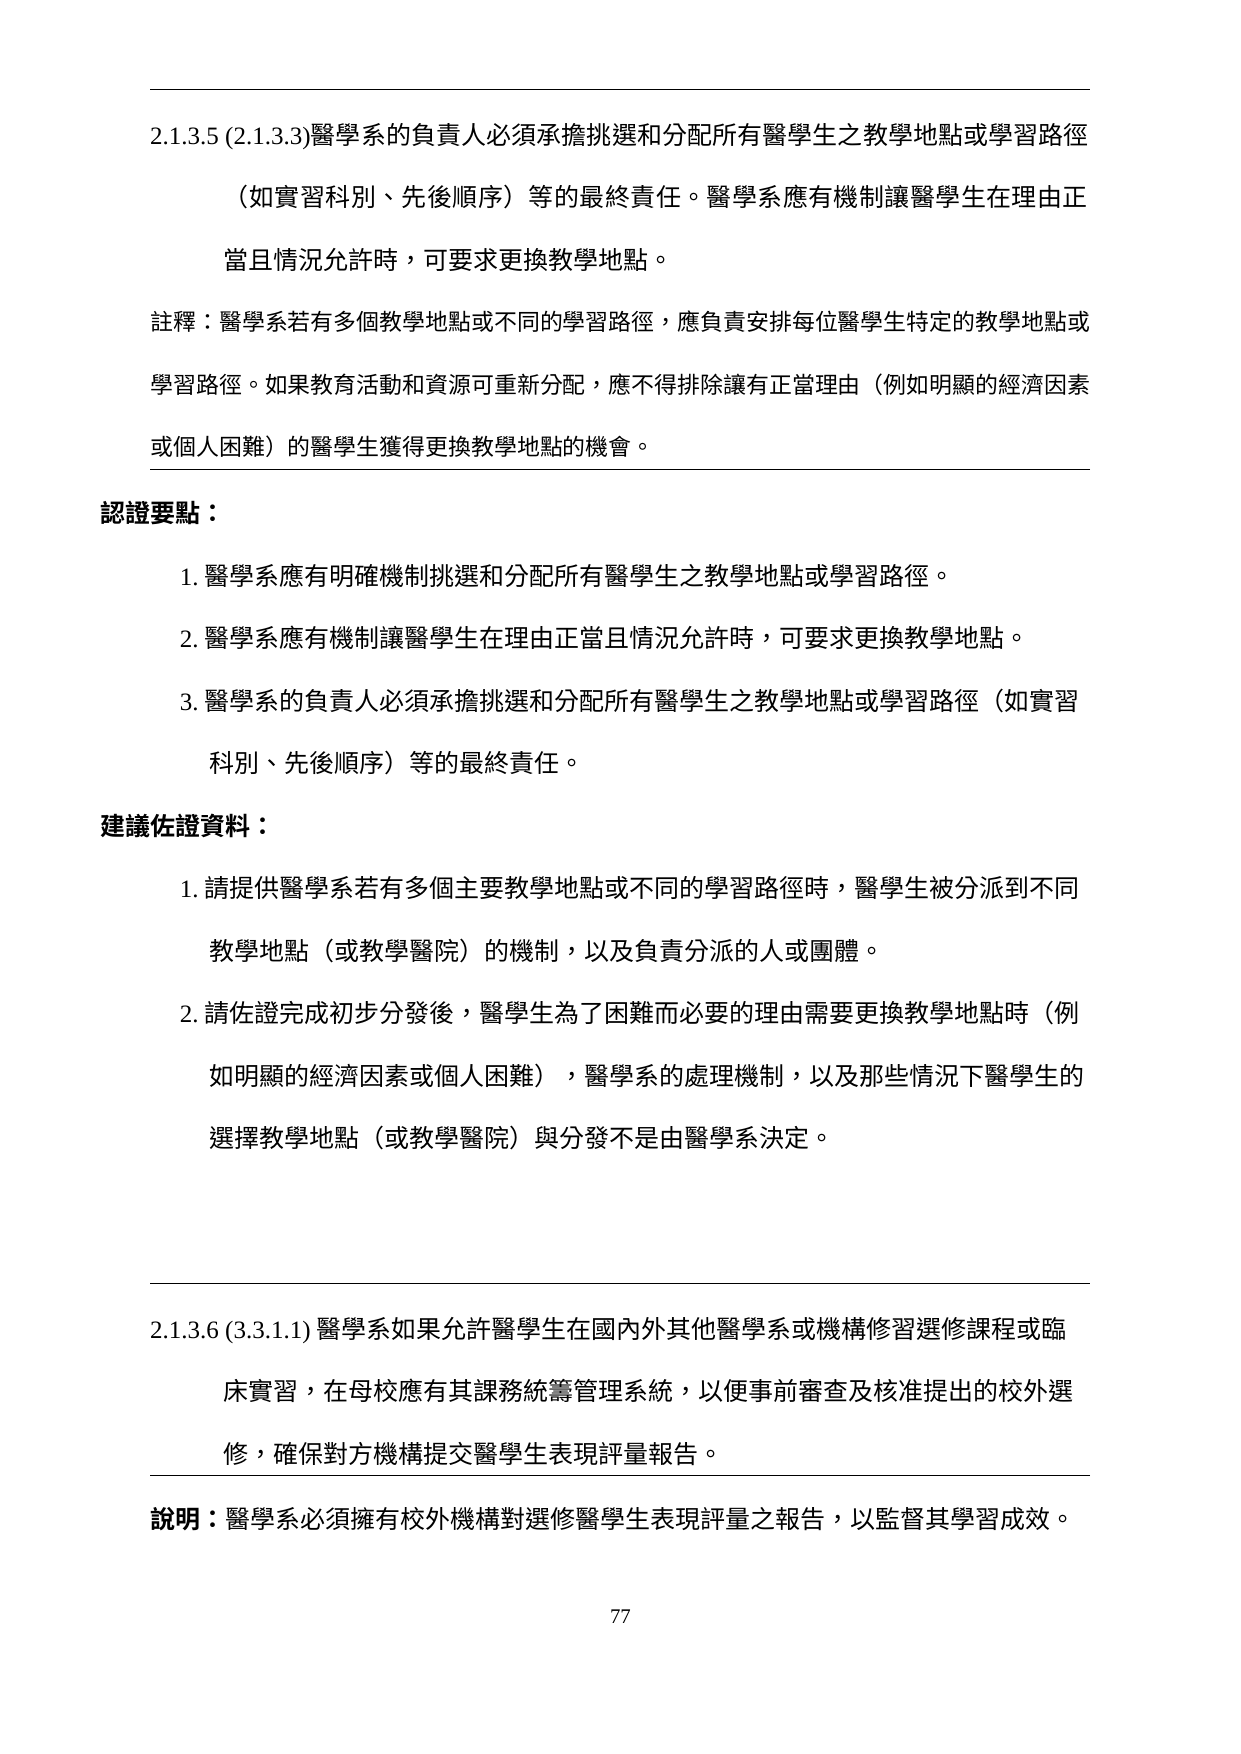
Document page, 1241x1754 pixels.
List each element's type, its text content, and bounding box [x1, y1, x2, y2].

text 建議佐證資料： [100, 782, 1090, 845]
text 註釋：醫學系若有多個教學地點或不同的學習路徑，應負責安排每位醫學生特定的教學地點或學習路徑。如果教育活動和資源可重新分配，應不得排除讓有正當理由（例如明顯的經濟因素或個人困難）的醫學生獲得更換教學地點的機會。 [150, 279, 1090, 469]
list 請提供醫學系若有多個主要教學地點或不同的學習路徑時，醫學生被分派到不同教學地點（或教學醫院）的機制，以及負責分派的人或團體。 [179, 845, 1090, 970]
text 認證要點： [100, 470, 1090, 532]
list 醫學系的負責人必須承擔挑選和分配所有醫學生之教學地點或學習路徑（如實習科別、先後順序）等的最終責任。 [179, 657, 1090, 782]
list 醫學系應有機制讓醫學生在理由正當且情況允許時，可要求更換教學地點。 [179, 595, 1090, 657]
list 請佐證完成初步分發後，醫學生為了困難而必要的理由需要更換教學地點時（例如明顯的經濟因素或個人困難），醫學系的處理機制，以及那些情況下醫學生的選擇教學地點（或教學醫院）與分發不是由醫學系決定。 [179, 970, 1090, 1157]
text 2.1.3.5 (2.1.3.3)醫學系的負責人必須承擔挑選和分配所有醫學生之教學地點或學習路徑（如實習科別、先後順序）等的最終責任。醫學系應有機制讓醫學生在理由正當且情況允許時，可要求更換教學地點。 [150, 90, 1090, 279]
list 醫學系應有明確機制挑選和分配所有醫學生之教學地點或學習路徑。 [179, 532, 1090, 595]
text 2.1.3.6 (3.3.1.1) 醫學系如果允許醫學生在國內外其他醫學系或機構修習選修課程或臨床實習，在母校應有其課務統籌管理系統，以便事前審查及核准提出的校外選修，確保對方機構提交醫學生表現評量報告。 [150, 1284, 1090, 1475]
text 說明：醫學系必須擁有校外機構對選修醫學生表現評量之報告，以監督其學習成效。 [150, 1476, 1090, 1539]
